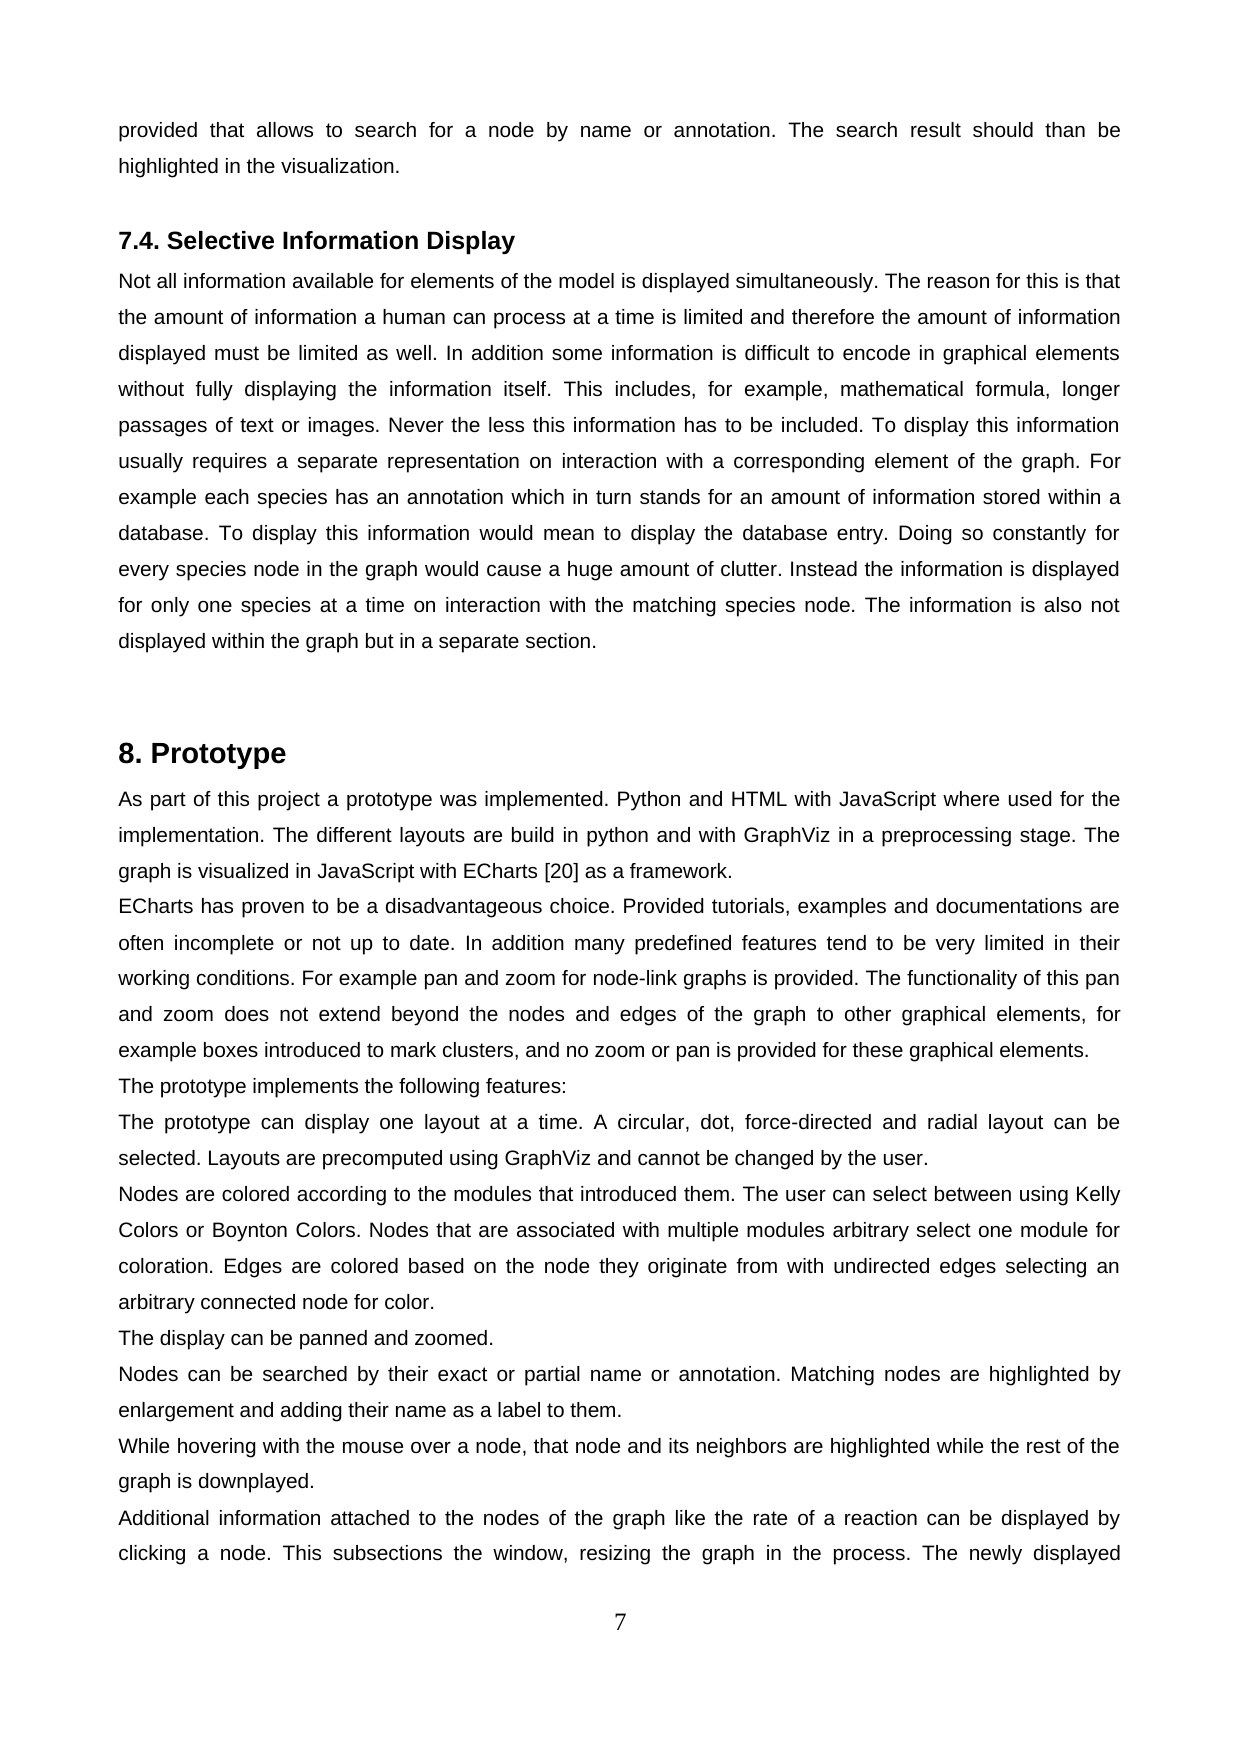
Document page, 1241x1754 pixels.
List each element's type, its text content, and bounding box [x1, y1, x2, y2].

text Nodes can be searched by their exact or partial name or annotation. Matching nodes are highlighted by enlargement and adding their name as a label to them. [118, 1362, 1122, 1421]
text The display can be panned and zoomed. [118, 1326, 1122, 1349]
text 7.4. Selective Information Display [118, 226, 1122, 255]
text ECharts has proven to be a disadvantageous choice. Provided tutorials, examples and documentations are often incomplete or not up to date. In addition many predefined features tend to be very limited in their working conditions. For example pan and zoom for node-link graphs is provided. The functionality of this pan and zoom does not extend beyond the nodes and edges of the graph to other graphical elements, for example boxes introduced to mark clusters, and no zoom or pan is provided for these graphical elements. [118, 894, 1122, 1062]
text While hovering with the mouse over a node, that node and its neighbors are highlighted while the rest of the graph is downplayed. [118, 1433, 1122, 1493]
text 8. Prototype [118, 736, 1122, 770]
text provided that allows to search for a node by name or annotation. The search result should than be highlighted in the visualization. [118, 118, 1122, 178]
text The prototype implements the following features: [118, 1074, 1122, 1098]
text As part of this project a prototype was implemented. Python and HTML with JavaScript where used for the implementation. The different layouts are build in python and with GraphViz in a preprocessing stage. The graph is visualized in JavaScript with ECharts [20] as a framework. [118, 787, 1122, 882]
text Not all information available for elements of the model is displayed simultaneously. The reason for this is that the amount of information a human can process at a time is limited and therefore the amount of information displayed must be limited as well. In addition some information is difficult to encode in graphical elements without fully displaying the information itself. This includes, for example, mathematical formula, longer passages of text or images. Never the less this information has to be included. To display this information usually requires a separate representation on interaction with a corresponding element of the graph. For example each species has an annotation which in turn stands for an amount of information stored within a database. To display this information would mean to display the database entry. Doing so constantly for every species node in the graph would cause a huge amount of clutter. Instead the information is displayed for only one species at a time on interaction with the matching species node. The information is also not displayed within the graph but in a separate section. [118, 269, 1122, 652]
text Additional information attached to the nodes of the graph like the rate of a reaction can be displayed by clicking a node. This subsections the window, resizing the graph in the process. The newly displayed [118, 1505, 1122, 1565]
text Nodes are colored according to the modules that introduced them. The user can select between using Kelly Colors or Boynton Colors. Nodes that are associated with multiple modules arbitrary select one module for coloration. Edges are colored based on the node they originate from with undirected edges selecting an arbitrary connected node for color. [118, 1182, 1122, 1314]
text The prototype can display one layout at a time. A circular, dot, force-directed and radial layout can be selected. Layouts are precomputed using GraphViz and cannot be changed by the user. [118, 1110, 1122, 1170]
